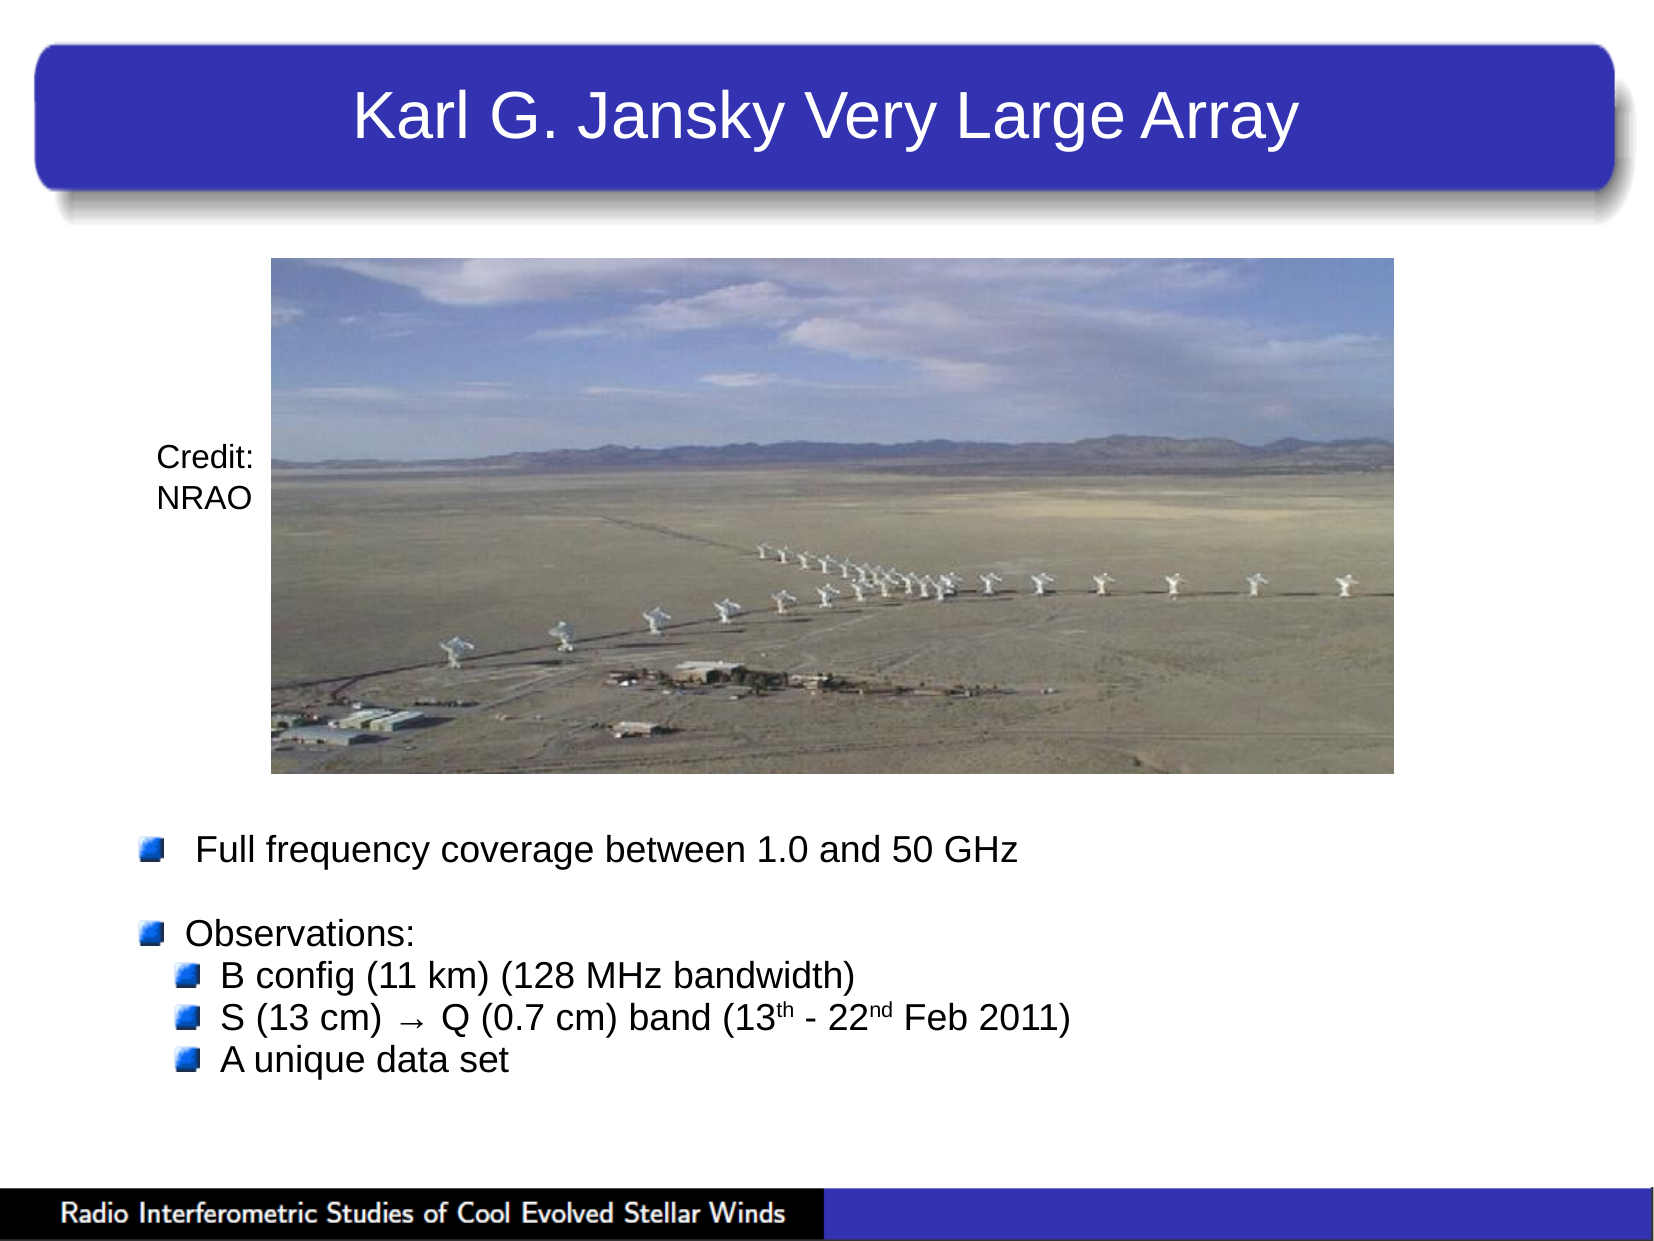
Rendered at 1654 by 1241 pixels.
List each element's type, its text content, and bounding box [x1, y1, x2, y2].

text_box Full frequency coverage between 1.0 and 50 GHz Observations: B config (11 km) (128 MHz bandwidth) S (13 cm) → Q (0.7 cm) band (13th - 22nd Feb 2011) A unique data set [88, 820, 1565, 1158]
text_box Karl G. Jansky Very Large Array [59, 70, 1595, 189]
picture [0, 1187, 1654, 1241]
text_box Credit: NRAO [141, 431, 290, 550]
picture [23, 29, 1648, 237]
picture [271, 258, 1394, 774]
